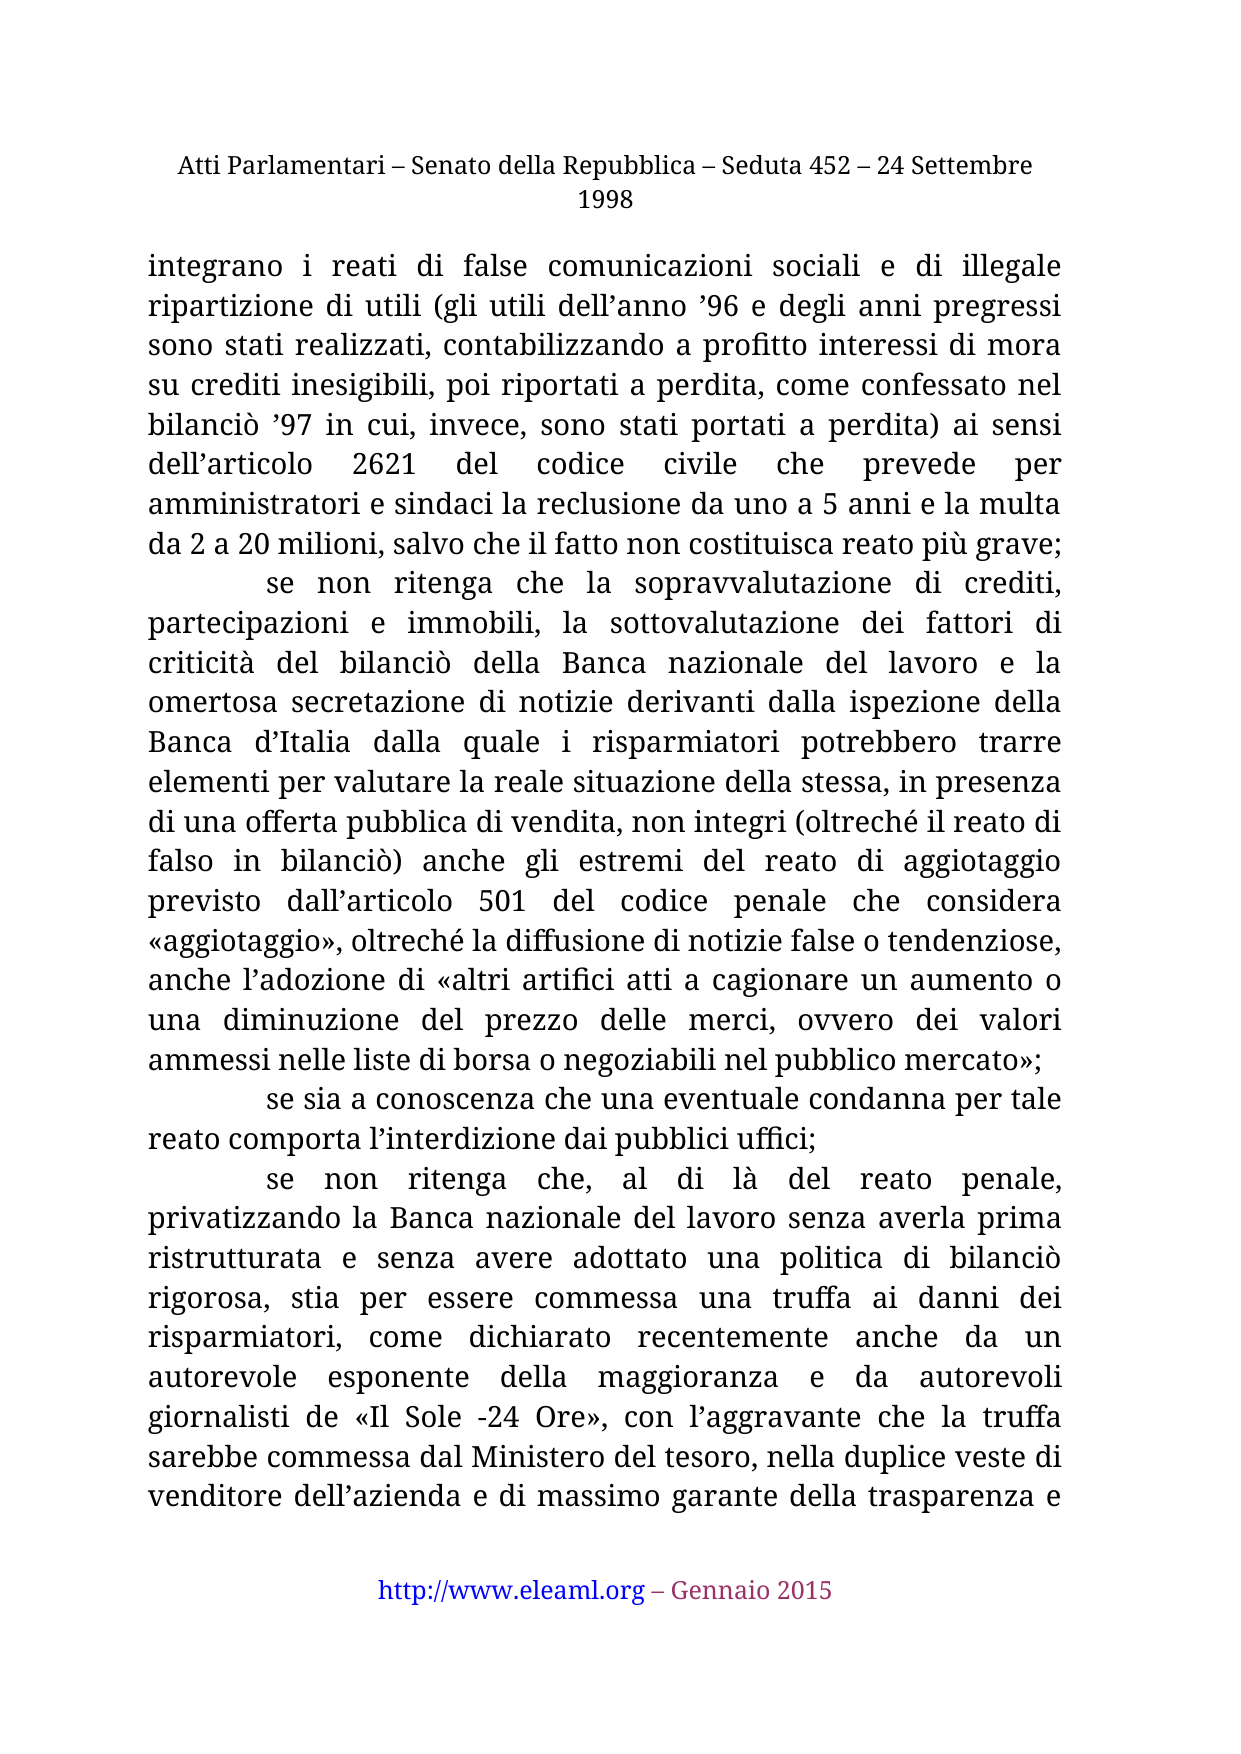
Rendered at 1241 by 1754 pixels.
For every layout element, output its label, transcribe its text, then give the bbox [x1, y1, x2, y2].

text integrano i reati di false comunicazioni sociali e di illegale ripartizione di utili (gli utili dell’anno ’96 e degli anni pregressi sono stati realizzati, contabilizzando a profitto interessi di mora su crediti inesigibili, poi riportati a perdita, come confessato nel bilanciò ’97 in cui, invece, sono stati portati a perdita) ai sensi dell’articolo 2621 del codice civile che prevede per amministratori e sindaci la reclusione da uno a 5 anni e la multa da 2 a 20 milioni, salvo che il fatto non costituisca reato più grave; [148, 245, 1063, 563]
text se non ritenga che la sopravvalutazione di crediti, partecipazioni e immobili, la sottovalutazione dei fattori di criticità del bilanciò della Banca nazionale del lavoro e la omertosa secretazione di notizie derivanti dalla ispezione della Banca d’Italia dalla quale i risparmiatori potrebbero trarre elementi per valutare la reale situazione della stessa, in presenza di una offerta pubblica di vendita, non integri (oltreché il reato di falso in bilanciò) anche gli estremi del reato di aggiotaggio previsto dall’articolo 501 del codice penale che considera «aggiotaggio», oltreché la diffusione di notizie false o tendenziose, anche l’adozione di «altri artifici atti a cagionare un aumento o una diminuzione del prezzo delle merci, ovvero dei valori ammessi nelle liste di borsa o negoziabili nel pubblico mercato»; [148, 563, 1063, 1079]
text se non ritenga che, al di là del reato penale, privatizzando la Banca nazionale del lavoro senza averla prima ristrutturata e senza avere adottato una politica di bilanciò rigorosa, stia per essere commessa una truffa ai danni dei risparmiatori, come dichiarato recentemente anche da un autorevole esponente della maggioranza e da autorevoli giornalisti de «Il Sole -24 Ore», con l’aggravante che la truffa sarebbe commessa dal Ministero del tesoro, nella duplice veste di venditore dell’azienda e di massimo garante della trasparenza e [148, 1158, 1063, 1515]
text se sia a conoscenza che una eventuale condanna per tale reato comporta l’interdizione dai pubblici uffici; [148, 1079, 1063, 1158]
